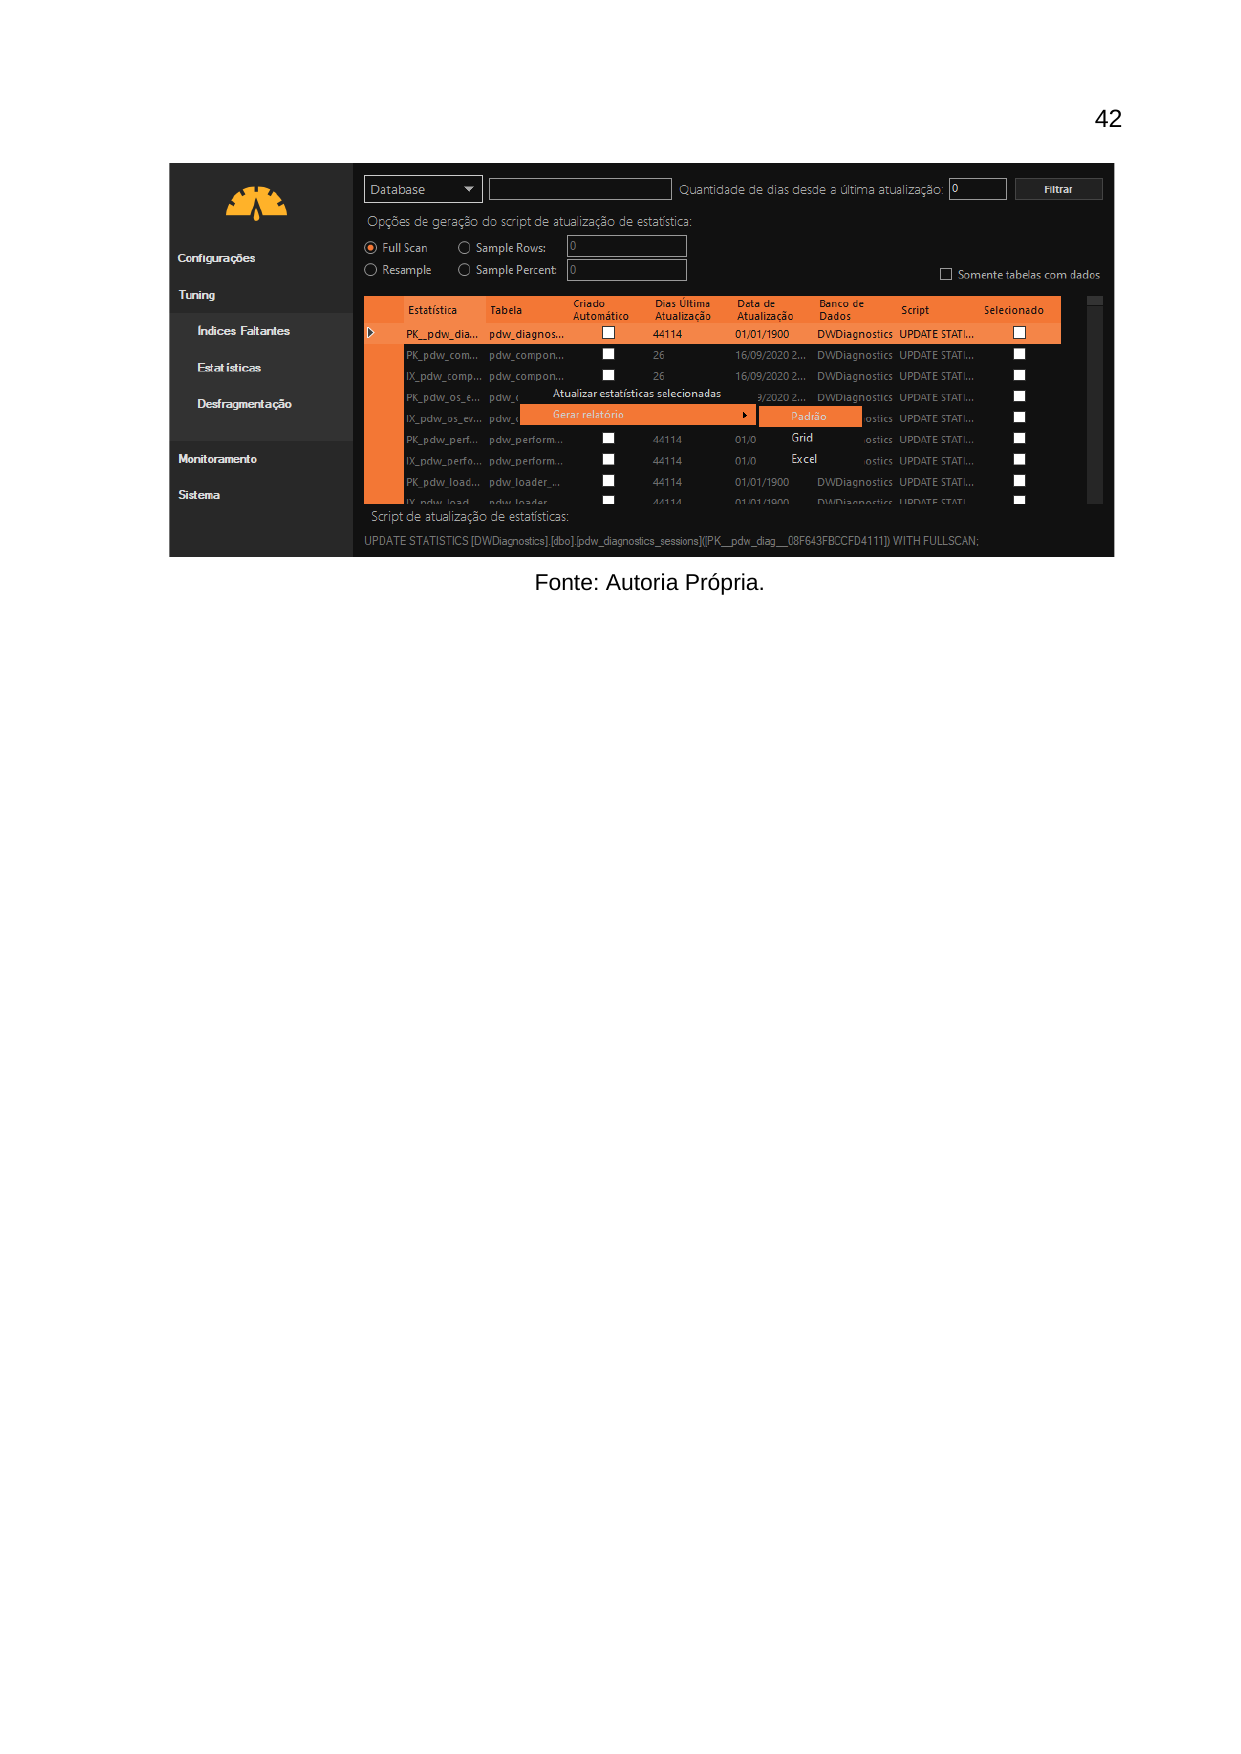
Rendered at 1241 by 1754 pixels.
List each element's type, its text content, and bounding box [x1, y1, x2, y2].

text Fonte: Autoria Própria. [177, 557, 1122, 596]
picture [169, 163, 1115, 557]
